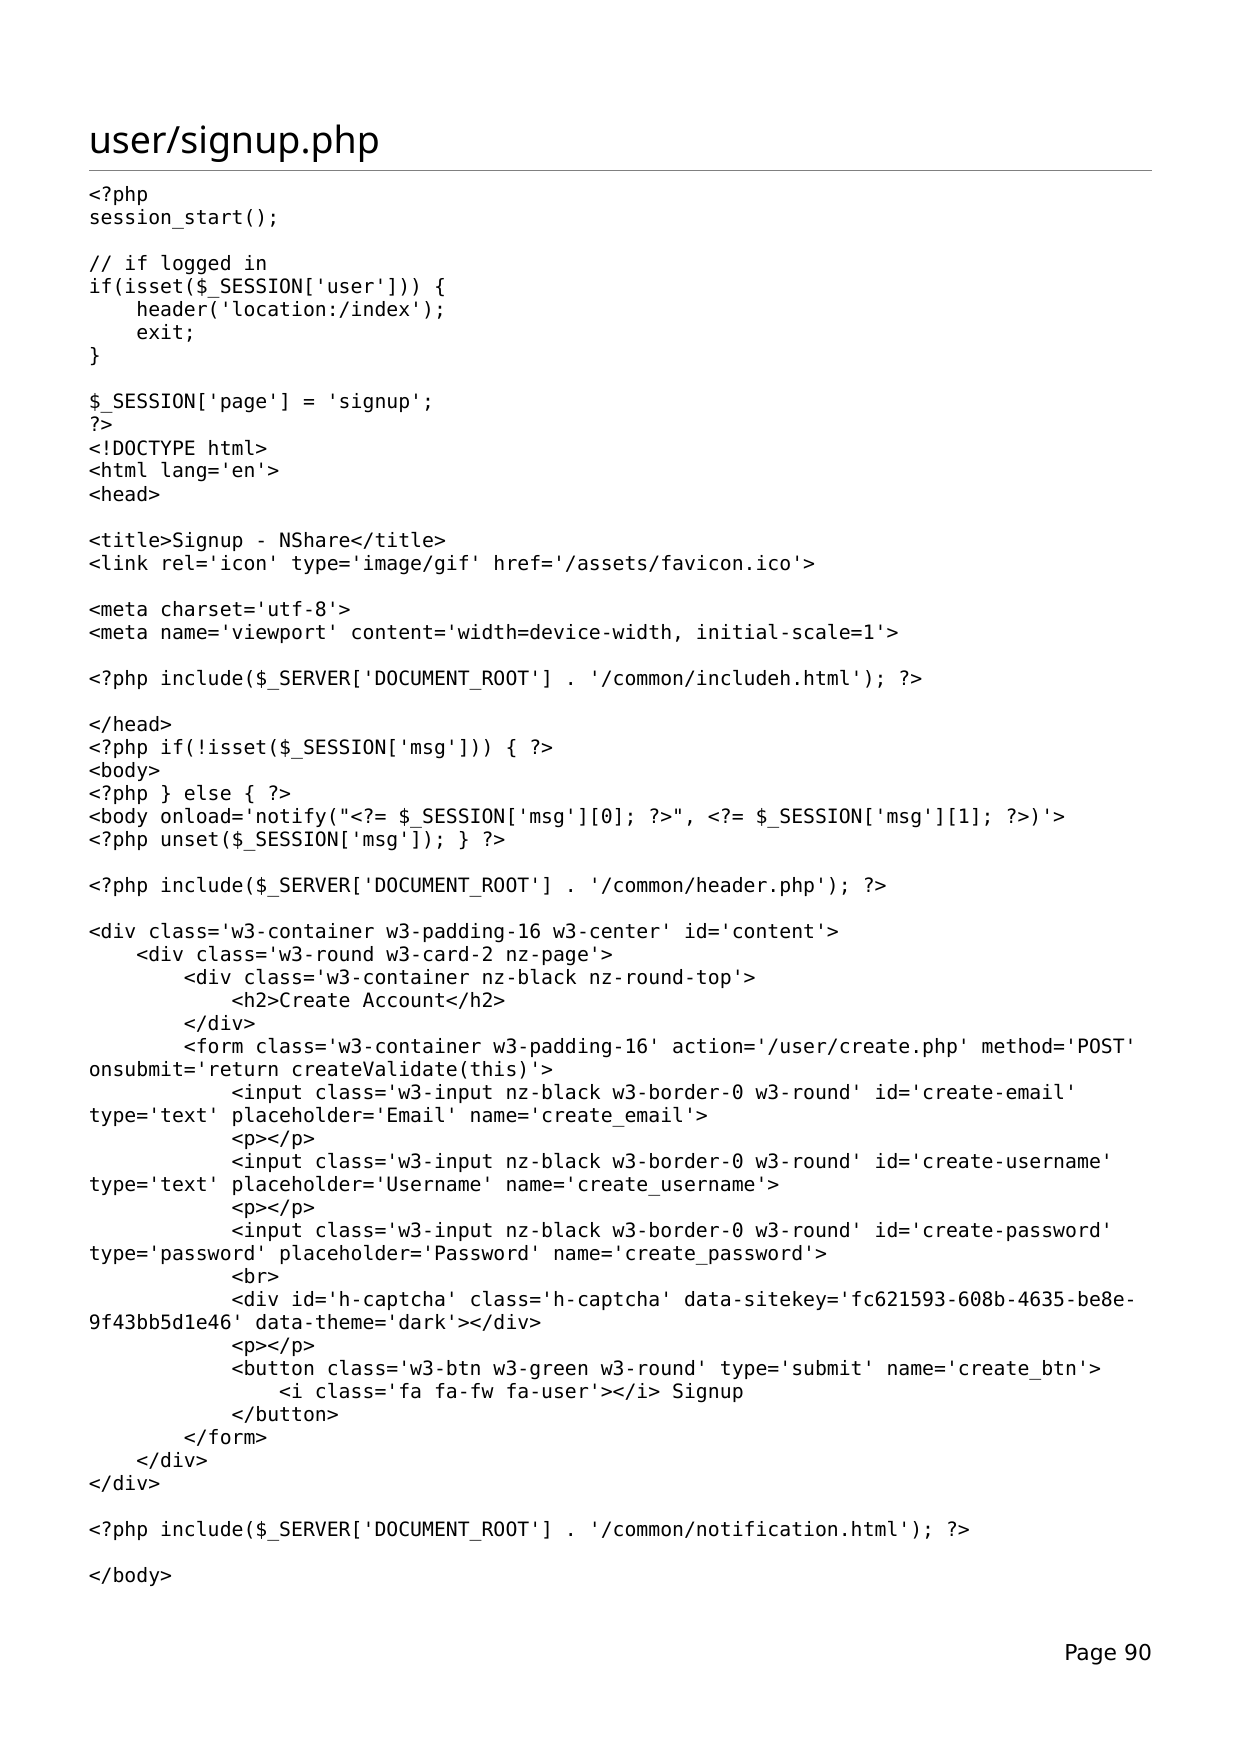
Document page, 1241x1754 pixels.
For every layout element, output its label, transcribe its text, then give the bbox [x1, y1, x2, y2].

text <div class='w3-round w3-card-2 nz-page'> [88, 943, 1152, 966]
text header('location:/index'); [88, 298, 1152, 321]
text <p></p> [88, 1127, 1152, 1150]
text </div> [88, 1472, 1152, 1496]
subtitle user/signup.php [88, 113, 1152, 171]
text </div> [88, 1012, 1152, 1035]
text <input class='w3-input nz-black w3-border-0 w3-round' id='create-email' type='text' placeholder='Email' name='create_email'> [88, 1081, 1152, 1127]
text } [88, 344, 1152, 367]
text <html lang='en'> [88, 459, 1152, 483]
text <?php include($_SERVER['DOCUMENT_ROOT'] . '/common/includeh.html'); ?> [88, 667, 1152, 690]
text session_start(); [88, 206, 1152, 229]
text <form class='w3-container w3-padding-16' action='/user/create.php' method='POST' onsubmit='return createValidate(this)'> [88, 1035, 1152, 1081]
text <title>Signup - NShare</title> [88, 529, 1152, 552]
text <body> [88, 759, 1152, 782]
text <?php include($_SERVER['DOCUMENT_ROOT'] . '/common/header.php'); ?> [88, 874, 1152, 897]
text <?php } else { ?> [88, 782, 1152, 805]
text <link rel='icon' type='image/gif' href='/assets/favicon.ico'> [88, 552, 1152, 575]
text <body onload='notify("<?= $_SESSION['msg'][0]; ?>", <?= $_SESSION['msg'][1]; ?>)'> [88, 805, 1152, 828]
text </head> [88, 713, 1152, 736]
text <h2>Create Account</h2> [88, 989, 1152, 1012]
text if(isset($_SESSION['user'])) { [88, 275, 1152, 298]
text <?php include($_SERVER['DOCUMENT_ROOT'] . '/common/notification.html'); ?> [88, 1518, 1152, 1542]
text <i class='fa fa-fw fa-user'></i> Signup [88, 1380, 1152, 1403]
text ?> [88, 413, 1152, 437]
text $_SESSION['page'] = 'signup'; [88, 391, 1152, 413]
text <meta name='viewport' content='width=device-width, initial-scale=1'> [88, 621, 1152, 644]
text <p></p> [88, 1334, 1152, 1357]
text <div id='h-captcha' class='h-captcha' data-sitekey='fc621593-608b-4635-be8e-9f43bb5d1e46' data-theme='dark'></div> [88, 1288, 1152, 1334]
text <meta charset='utf-8'> [88, 598, 1152, 621]
text </form> [88, 1426, 1152, 1449]
text <!DOCTYPE html> [88, 437, 1152, 459]
text <br> [88, 1265, 1152, 1288]
text exit; [88, 321, 1152, 344]
text </button> [88, 1403, 1152, 1426]
text <p></p> [88, 1196, 1152, 1219]
text </body> [88, 1564, 1152, 1588]
text // if logged in [88, 252, 1152, 275]
text <div class='w3-container nz-black nz-round-top'> [88, 966, 1152, 989]
text <?php if(!isset($_SESSION['msg'])) { ?> [88, 736, 1152, 759]
text <input class='w3-input nz-black w3-border-0 w3-round' id='create-username' type='text' placeholder='Username' name='create_username'> [88, 1150, 1152, 1196]
text <input class='w3-input nz-black w3-border-0 w3-round' id='create-password' type='password' placeholder='Password' name='create_password'> [88, 1219, 1152, 1265]
text <?php unset($_SESSION['msg']); } ?> [88, 828, 1152, 851]
text <?php [88, 183, 1152, 206]
text <button class='w3-btn w3-green w3-round' type='submit' name='create_btn'> [88, 1357, 1152, 1380]
text </div> [88, 1449, 1152, 1472]
text <head> [88, 483, 1152, 506]
text <div class='w3-container w3-padding-16 w3-center' id='content'> [88, 920, 1152, 943]
